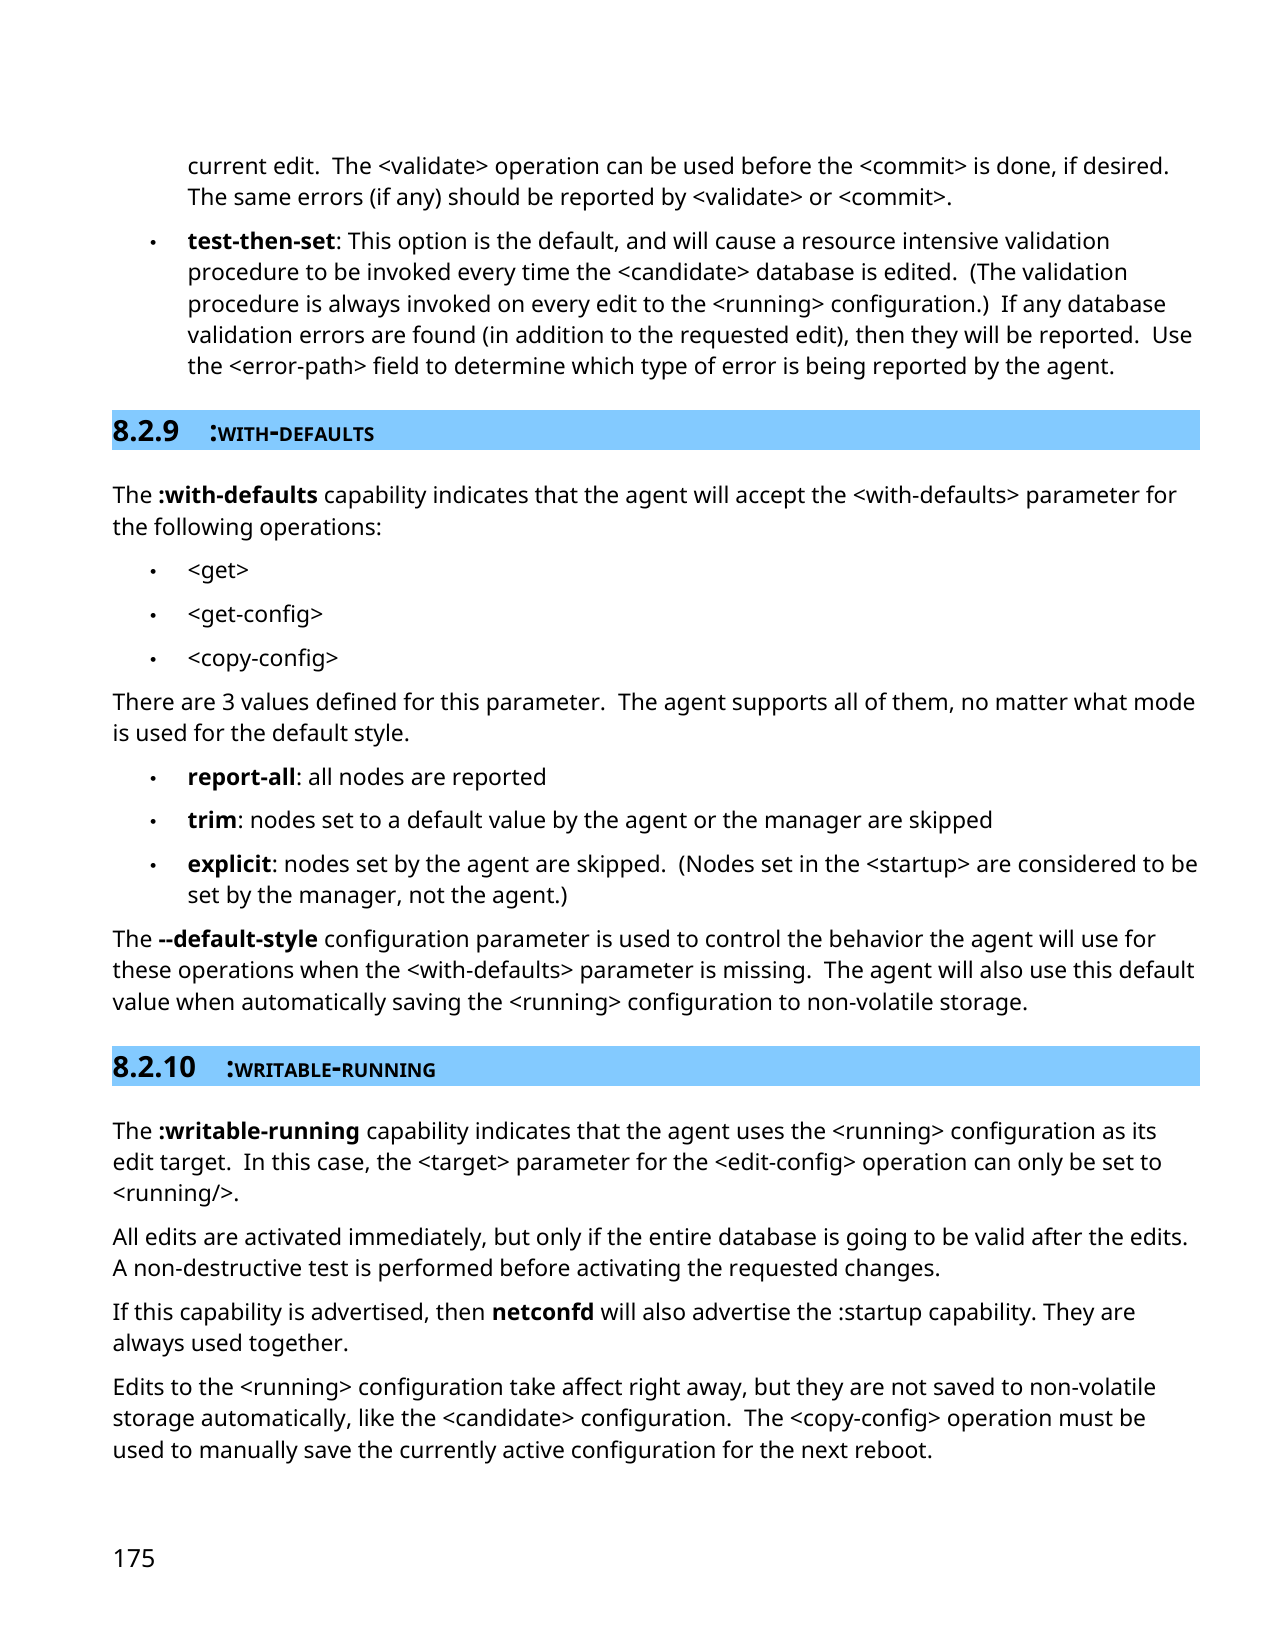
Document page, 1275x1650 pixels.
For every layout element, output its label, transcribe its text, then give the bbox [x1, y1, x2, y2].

list <get> [150, 554, 1200, 586]
text If this capability is advertised, then netconfd will also advertise the :startup capability. They are always used together. [112, 1296, 1200, 1358]
list test-then-set: This option is the default, and will cause a resource intensive validation procedure to be invoked every time the <candidate> database is edited. (The validation procedure is always invoked on every edit to the <running> configuration.) If any database validation errors are found (in addition to the requested edit), then they will be reported. Use the <error-path> field to determine which type of error is being reported by the agent. [150, 225, 1200, 381]
text The :with-defaults capability indicates that the agent will accept the <with-defaults> parameter for the following operations: [112, 479, 1200, 542]
text Edits to the <running> configuration take affect right away, but they are not saved to non-volatile storage automatically, like the <candidate> configuration. The <copy-config> operation must be used to manually save the currently active configuration for the next reboot. [112, 1371, 1200, 1465]
list <copy-config> [150, 642, 1200, 673]
text There are 3 values defined for this parameter. The agent supports all of them, no matter what mode is used for the default style. [112, 686, 1200, 748]
text The :writable-running capability indicates that the agent uses the <running> configuration as its edit target. In this case, the <target> parameter for the <edit-config> operation can only be set to <running/>. [112, 1115, 1200, 1208]
list current edit. The <validate> operation can be used before the <commit> is done, if desired. The same errors (if any) should be reported by <validate> or <commit>. [150, 150, 1200, 212]
list report-all: all nodes are reported [150, 761, 1200, 792]
list <get-config> [150, 598, 1200, 629]
subtitle :with-defaults [112, 410, 1200, 450]
list trim: nodes set to a default value by the agent or the manager are skipped [150, 804, 1200, 836]
list explicit: nodes set by the agent are skipped. (Nodes set in the <startup> are considered to be set by the manager, not the agent.) [150, 848, 1200, 911]
text The --default-style configuration parameter is used to control the behavior the agent will use for these operations when the <with-defaults> parameter is missing. The agent will also use this default value when automatically saving the <running> configuration to non-volatile storage. [112, 923, 1200, 1017]
subtitle :writable-running [112, 1046, 1200, 1086]
text All edits are activated immediately, but only if the entire database is going to be valid after the edits. A non-destructive test is performed before activating the requested changes. [112, 1221, 1200, 1283]
